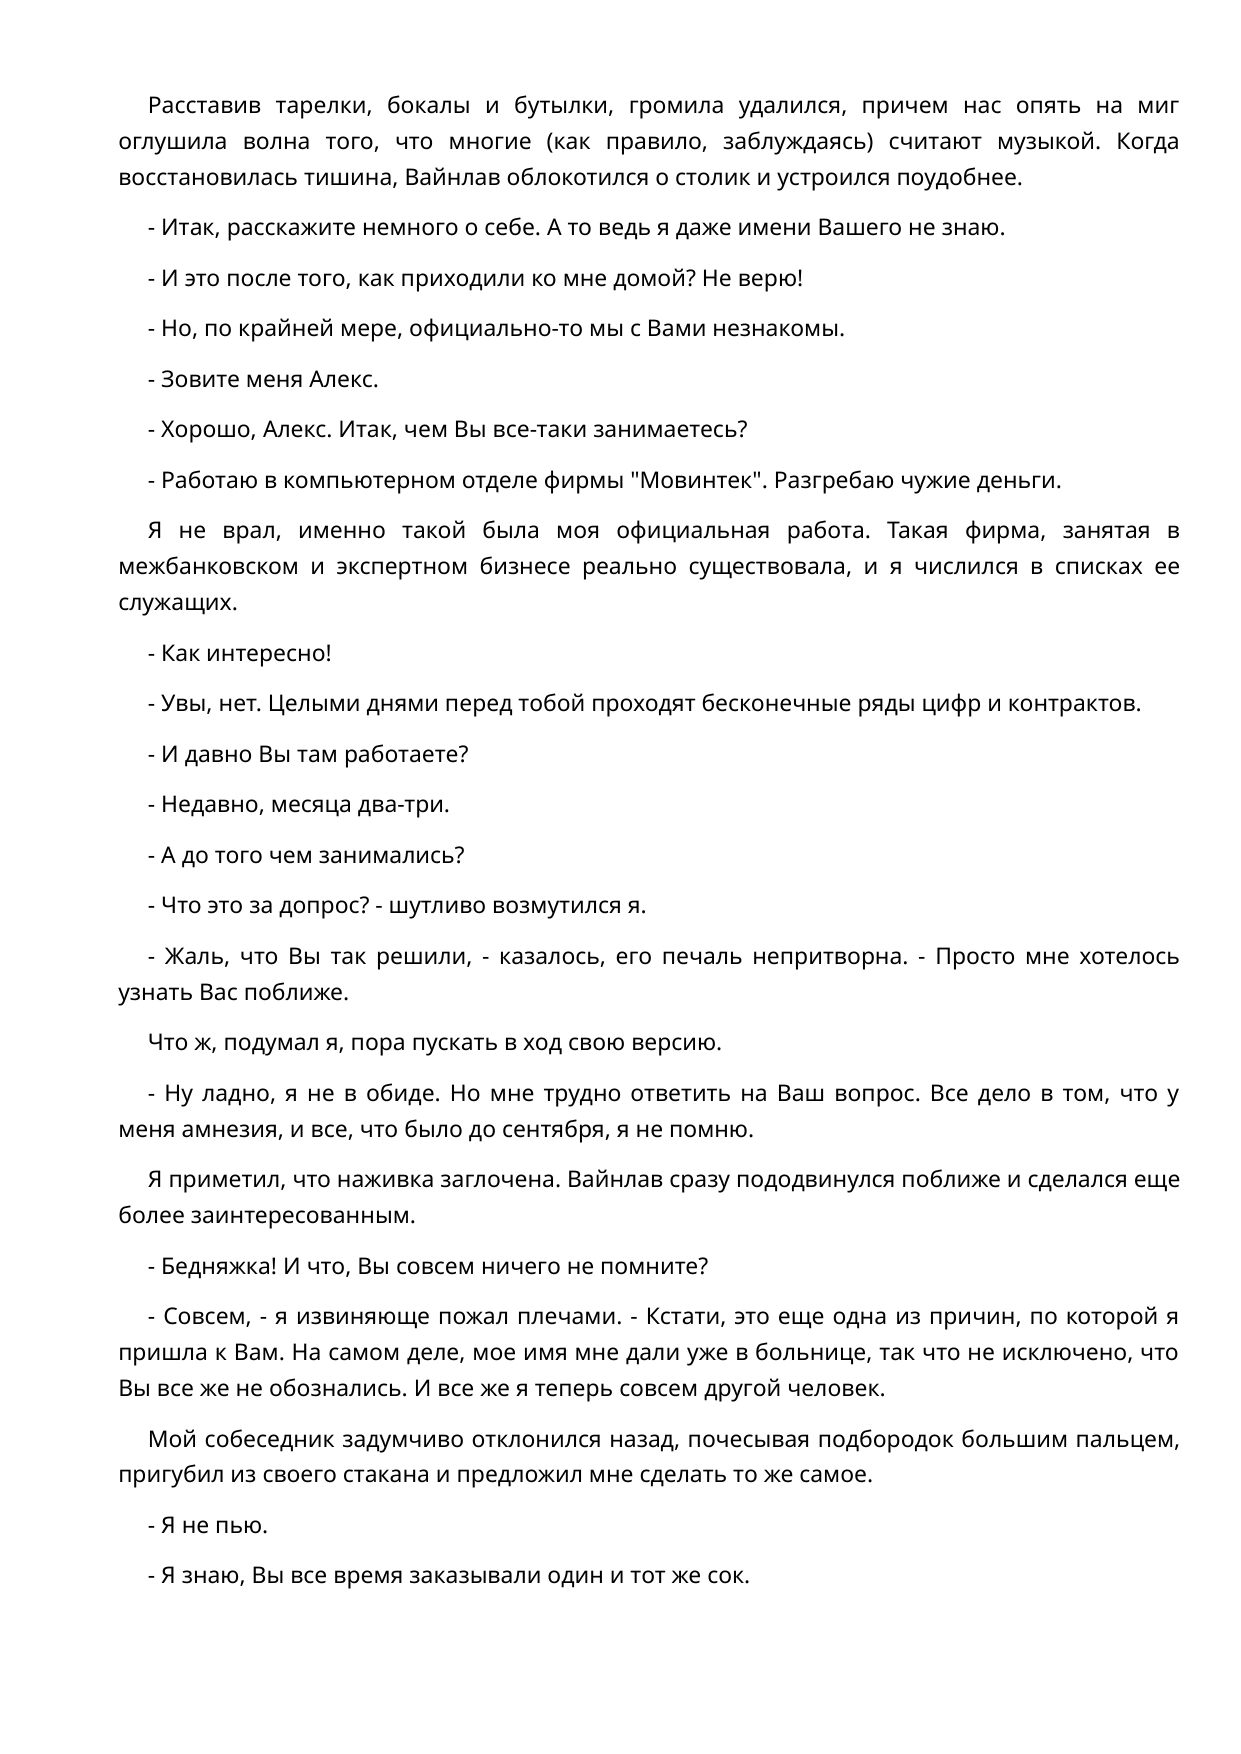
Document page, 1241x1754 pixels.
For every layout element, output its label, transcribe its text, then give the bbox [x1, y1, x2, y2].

text - Я не пью. [118, 1509, 1181, 1540]
text - Я знаю, Вы все время заказывали один и тот же сок. [118, 1559, 1181, 1591]
text Мой собеседник задумчиво отклонился назад, почесывая подбородок большим пальцем, пригубил из своего стакана и предложил мне сделать то же самое. [118, 1422, 1181, 1490]
text - И давно Вы там работаете? [118, 738, 1181, 769]
text Я не врал, именно такой была моя официальная работа. Такая фирма, занятая в межбанковском и экспертном бизнесе реально существовала, и я числился в списках ее служащих. [118, 514, 1181, 617]
text - Совсем, - я извиняюще пожал плечами. - Кстати, это еще одна из причин, по которой я пришла к Вам. На самом деле, мое имя мне дали уже в больнице, так что не исключено, что Вы все же не обознались. И все же я теперь совсем другой человек. [118, 1300, 1181, 1403]
text - А до того чем занимались? [118, 839, 1181, 870]
text - Но, по крайней мере, официально-то мы с Вами незнакомы. [118, 312, 1181, 343]
text - Бедняжка! И что, Вы совсем ничего не помните? [118, 1249, 1181, 1281]
text - Что это за допрос? - шутливо возмутился я. [118, 889, 1181, 920]
text - Зовите меня Алекс. [118, 363, 1181, 394]
text - Увы, нет. Целыми днями перед тобой проходят бесконечные ряды цифр и контрактов. [118, 687, 1181, 718]
text - Как интересно! [118, 637, 1181, 668]
text - Ну ладно, я не в обиде. Но мне трудно ответить на Ваш вопрос. Все дело в том, что у меня амнезия, и все, что было до сентября, я не помню. [118, 1077, 1181, 1144]
text Расставив тарелки, бокалы и бутылки, громила удалился, причем нас опять на миг оглушила волна того, что многие (как правило, заблуждаясь) считают музыкой. Когда восстановилась тишина, Вайнлав облокотился о столик и устроился поудобнее. [118, 89, 1181, 192]
text - И это после того, как приходили ко мне домой? Не верю! [118, 262, 1181, 293]
text Что ж, подумал я, пора пускать в ход свою версию. [118, 1026, 1181, 1057]
text Я приметил, что наживка заглочена. Вайнлав сразу пододвинулся поближе и сделался еще более заинтересованным. [118, 1163, 1181, 1230]
text - Жаль, что Вы так решили, - казалось, его печаль непритворна. - Просто мне хотелось узнать Вас поближе. [118, 940, 1181, 1007]
text - Хорошо, Алекс. Итак, чем Вы все-таки занимаетесь? [118, 413, 1181, 444]
text - Итак, расскажите немного о себе. А то ведь я даже имени Вашего не знаю. [118, 211, 1181, 242]
text - Недавно, месяца два-три. [118, 788, 1181, 819]
text - Работаю в компьютерном отделе фирмы "Мовинтек". Разгребаю чужие деньги. [118, 464, 1181, 495]
